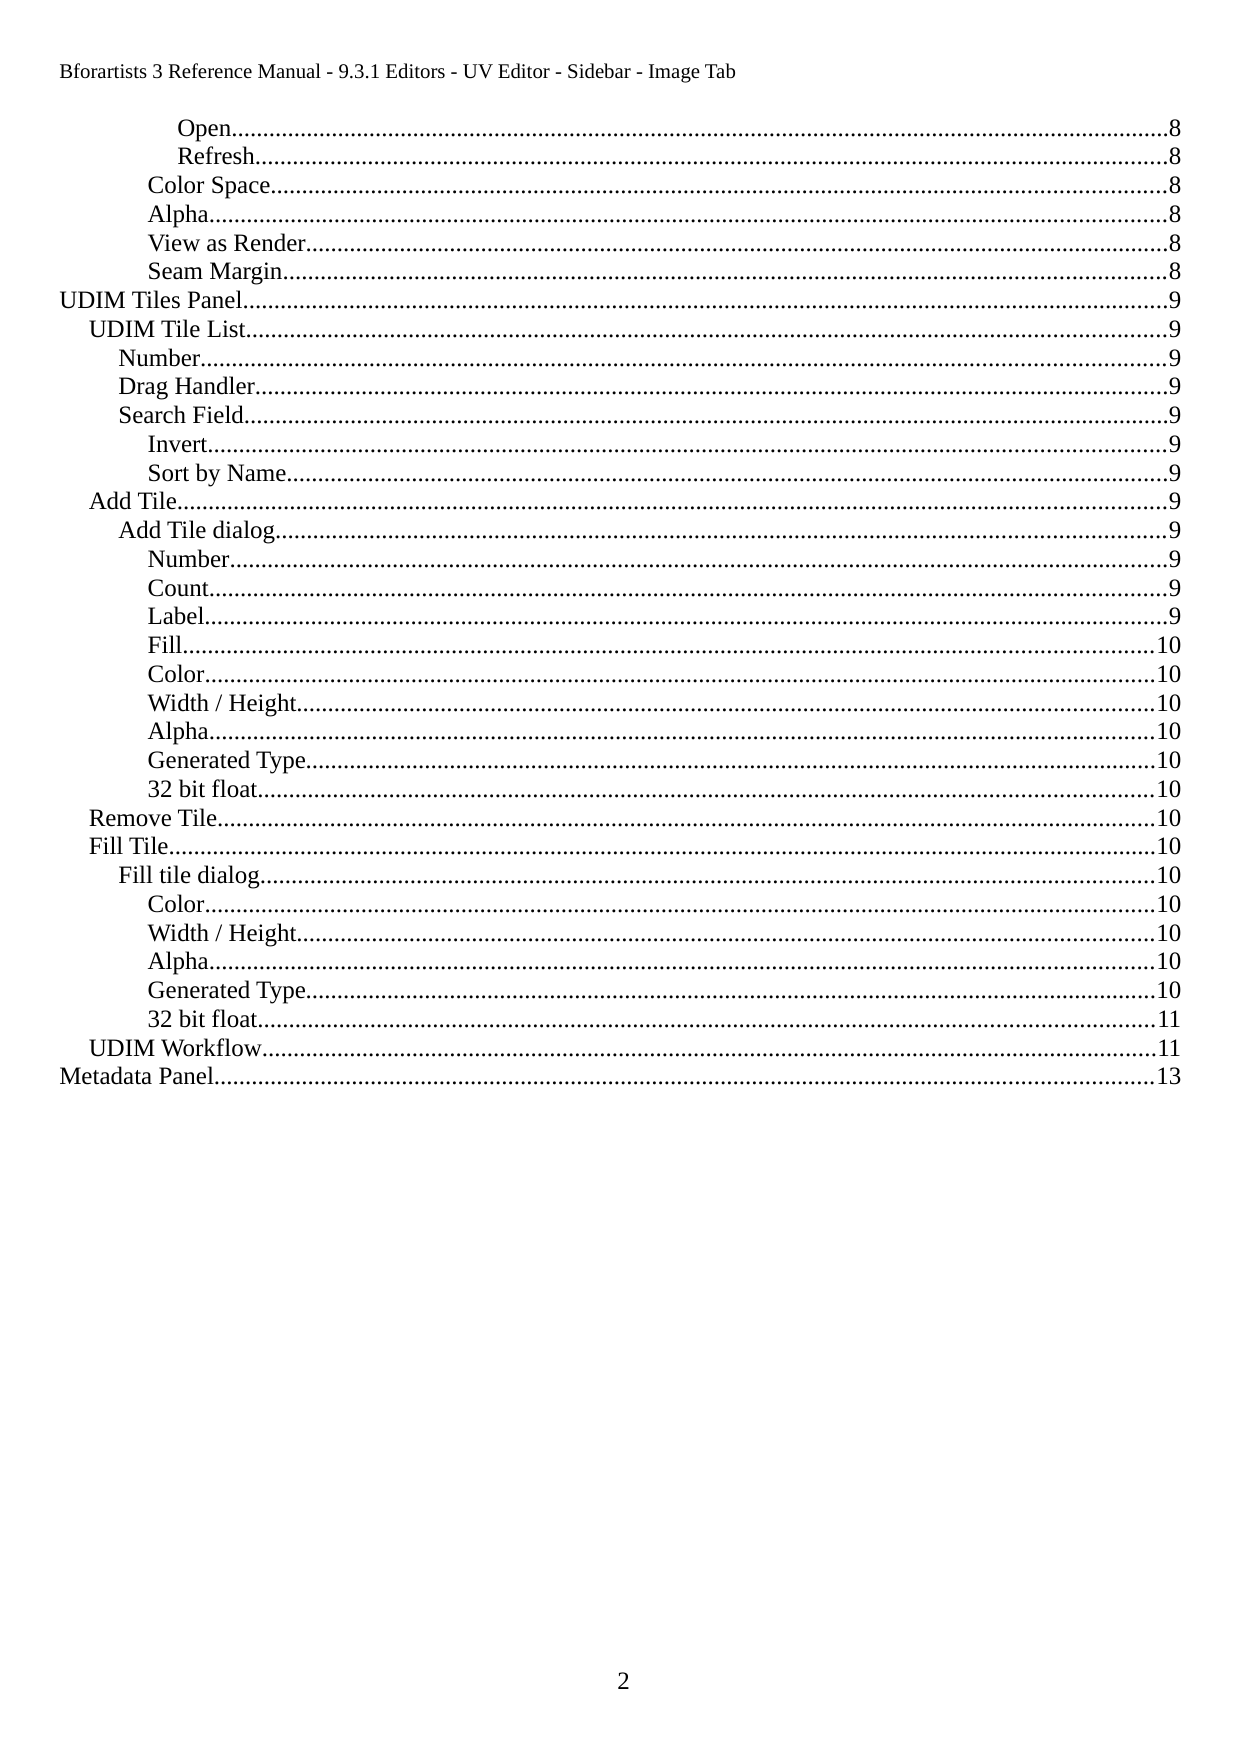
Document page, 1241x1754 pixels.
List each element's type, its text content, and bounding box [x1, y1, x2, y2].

text Fill tile dialog 10 [118, 860, 1181, 889]
text Drag Handler 9 [118, 371, 1181, 400]
text Fill 10 [147, 630, 1181, 659]
text 32 bit float 11 [147, 1004, 1181, 1033]
text Remove Tile 10 [88, 803, 1181, 831]
text Search Field 9 [118, 400, 1181, 429]
text Add Tile 9 [88, 486, 1181, 515]
text Metadata Panel 13 [59, 1061, 1181, 1090]
text 32 bit float 10 [147, 774, 1181, 803]
text Add Tile dialog 9 [118, 515, 1181, 544]
text Color Space 8 [147, 170, 1181, 199]
text Number 9 [147, 544, 1181, 573]
text Seam Margin 8 [147, 256, 1181, 285]
text Count 9 [147, 573, 1181, 601]
text Alpha 8 [147, 199, 1181, 228]
text Alpha 10 [147, 946, 1181, 975]
text Color 10 [147, 659, 1181, 688]
text Width / Height 10 [147, 688, 1181, 716]
text Generated Type 10 [147, 975, 1181, 1004]
text Number 9 [118, 343, 1181, 371]
text Label 9 [147, 601, 1181, 630]
text Color 10 [147, 889, 1181, 918]
text Sort by Name 9 [147, 458, 1181, 486]
text Width / Height 10 [147, 918, 1181, 946]
text Open 8 [177, 113, 1181, 141]
text UDIM Workflow 11 [88, 1033, 1181, 1061]
text View as Render 8 [147, 228, 1181, 256]
text Invert 9 [147, 429, 1181, 458]
text Alpha 10 [147, 716, 1181, 745]
text UDIM Tiles Panel 9 [59, 285, 1181, 314]
text Fill Tile 10 [88, 831, 1181, 860]
text Generated Type 10 [147, 745, 1181, 774]
text Refresh 8 [177, 141, 1181, 170]
text UDIM Tile List 9 [88, 314, 1181, 343]
